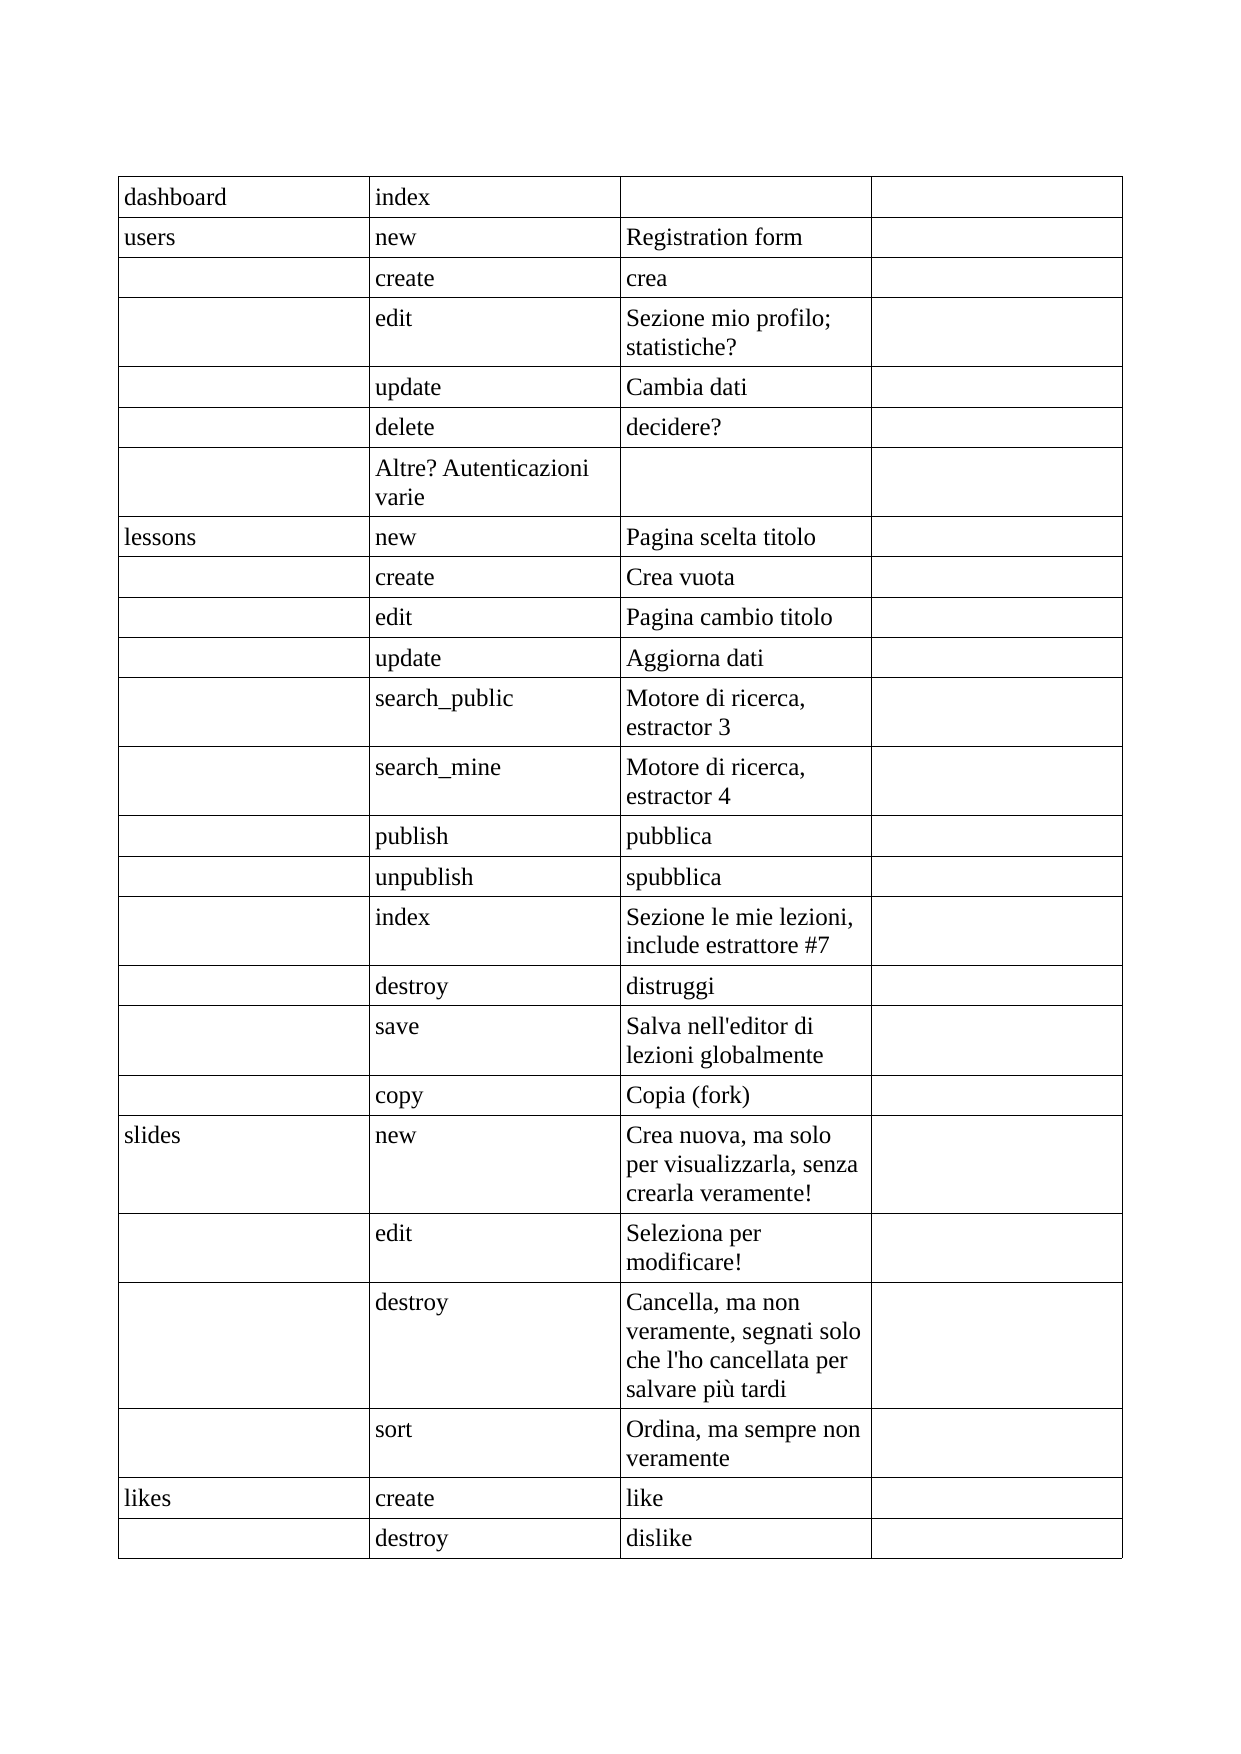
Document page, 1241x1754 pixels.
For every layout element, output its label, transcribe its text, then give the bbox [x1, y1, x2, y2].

table_cell update [370, 638, 620, 677]
table_cell [872, 1478, 1122, 1518]
table_cell edit [370, 598, 620, 637]
table_cell [872, 1116, 1122, 1213]
table_cell [119, 1076, 369, 1115]
table_cell [119, 367, 369, 407]
table_cell pubblica [621, 816, 871, 856]
table_cell index [370, 177, 620, 217]
table_cell Motore di ricerca, estractor 3 [621, 678, 871, 746]
table_cell publish [370, 816, 620, 856]
table_cell destroy [370, 1519, 620, 1558]
table_cell dislike [621, 1519, 871, 1558]
table_cell Registration form [621, 218, 871, 257]
table_cell [872, 218, 1122, 257]
table_cell Pagina scelta titolo [621, 517, 871, 556]
table_cell [119, 966, 369, 1005]
table_cell [872, 517, 1122, 556]
table_cell [872, 897, 1122, 965]
table_cell [872, 747, 1122, 815]
table_cell [872, 1409, 1122, 1477]
table_cell distruggi [621, 966, 871, 1005]
table_cell [119, 598, 369, 637]
table_cell [872, 678, 1122, 746]
table_cell [872, 598, 1122, 637]
table_cell [872, 367, 1122, 407]
table_cell [119, 258, 369, 297]
table_cell [872, 298, 1122, 366]
table_cell Pagina cambio titolo [621, 598, 871, 637]
table_cell [119, 678, 369, 746]
table_cell [872, 1006, 1122, 1074]
table_cell [119, 638, 369, 677]
table_cell Sezione mio profilo; statistiche? [621, 298, 871, 366]
table_cell like [621, 1478, 871, 1518]
table_cell create [370, 1478, 620, 1518]
table_cell Altre? Autenticazioni varie [370, 448, 620, 516]
table_cell Seleziona per modificare! [621, 1214, 871, 1282]
table_cell Copia (fork) [621, 1076, 871, 1115]
table_cell [119, 408, 369, 447]
table_cell [872, 966, 1122, 1005]
table_cell [872, 448, 1122, 516]
table_cell Cancella, ma non veramente, segnati solo che l'ho cancellata per salvare più tardi [621, 1283, 871, 1408]
table_cell Sezione le mie lezioni, include estrattore #7 [621, 897, 871, 965]
table_cell [621, 177, 871, 217]
table_cell decidere? [621, 408, 871, 447]
table_cell users [119, 218, 369, 257]
table_cell likes [119, 1478, 369, 1518]
table_cell [872, 816, 1122, 856]
table_cell [119, 557, 369, 597]
table_cell lessons [119, 517, 369, 556]
table_cell new [370, 517, 620, 556]
table_cell unpublish [370, 857, 620, 896]
table_cell [119, 1283, 369, 1408]
table_cell Aggiorna dati [621, 638, 871, 677]
table_cell save [370, 1006, 620, 1074]
table_cell [119, 298, 369, 366]
table_cell Crea vuota [621, 557, 871, 597]
table_cell Ordina, ma sempre non veramente [621, 1409, 871, 1477]
table_cell slides [119, 1116, 369, 1213]
table_cell new [370, 218, 620, 257]
table_cell [872, 557, 1122, 597]
table_cell search_mine [370, 747, 620, 815]
table_cell [872, 638, 1122, 677]
table_cell Salva nell'editor di lezioni globalmente [621, 1006, 871, 1074]
table_cell [119, 1006, 369, 1074]
table_cell [872, 1519, 1122, 1558]
table_cell [119, 1214, 369, 1282]
table_cell [119, 448, 369, 516]
table_cell edit [370, 298, 620, 366]
table_cell Motore di ricerca, estractor 4 [621, 747, 871, 815]
table_cell crea [621, 258, 871, 297]
table_cell create [370, 557, 620, 597]
table_cell index [370, 897, 620, 965]
table_cell destroy [370, 966, 620, 1005]
table_cell [119, 816, 369, 856]
table_cell update [370, 367, 620, 407]
table_cell spubblica [621, 857, 871, 896]
table_cell [119, 897, 369, 965]
table_cell [872, 258, 1122, 297]
table_cell sort [370, 1409, 620, 1477]
table_cell [872, 1214, 1122, 1282]
table_cell [872, 1283, 1122, 1408]
table_cell copy [370, 1076, 620, 1115]
table_cell destroy [370, 1283, 620, 1408]
table_cell [621, 448, 871, 516]
table_cell [119, 1519, 369, 1558]
table_cell search_public [370, 678, 620, 746]
table_cell [872, 1076, 1122, 1115]
table_cell [872, 177, 1122, 217]
table_cell new [370, 1116, 620, 1213]
table_cell edit [370, 1214, 620, 1282]
table_cell [872, 857, 1122, 896]
table_cell delete [370, 408, 620, 447]
table_cell [872, 408, 1122, 447]
table_cell Crea nuova, ma solo per visualizzarla, senza crearla veramente! [621, 1116, 871, 1213]
table_cell [119, 747, 369, 815]
table_cell dashboard [119, 177, 369, 217]
table_cell [119, 857, 369, 896]
table_cell [119, 1409, 369, 1477]
table_cell create [370, 258, 620, 297]
table_cell Cambia dati [621, 367, 871, 407]
